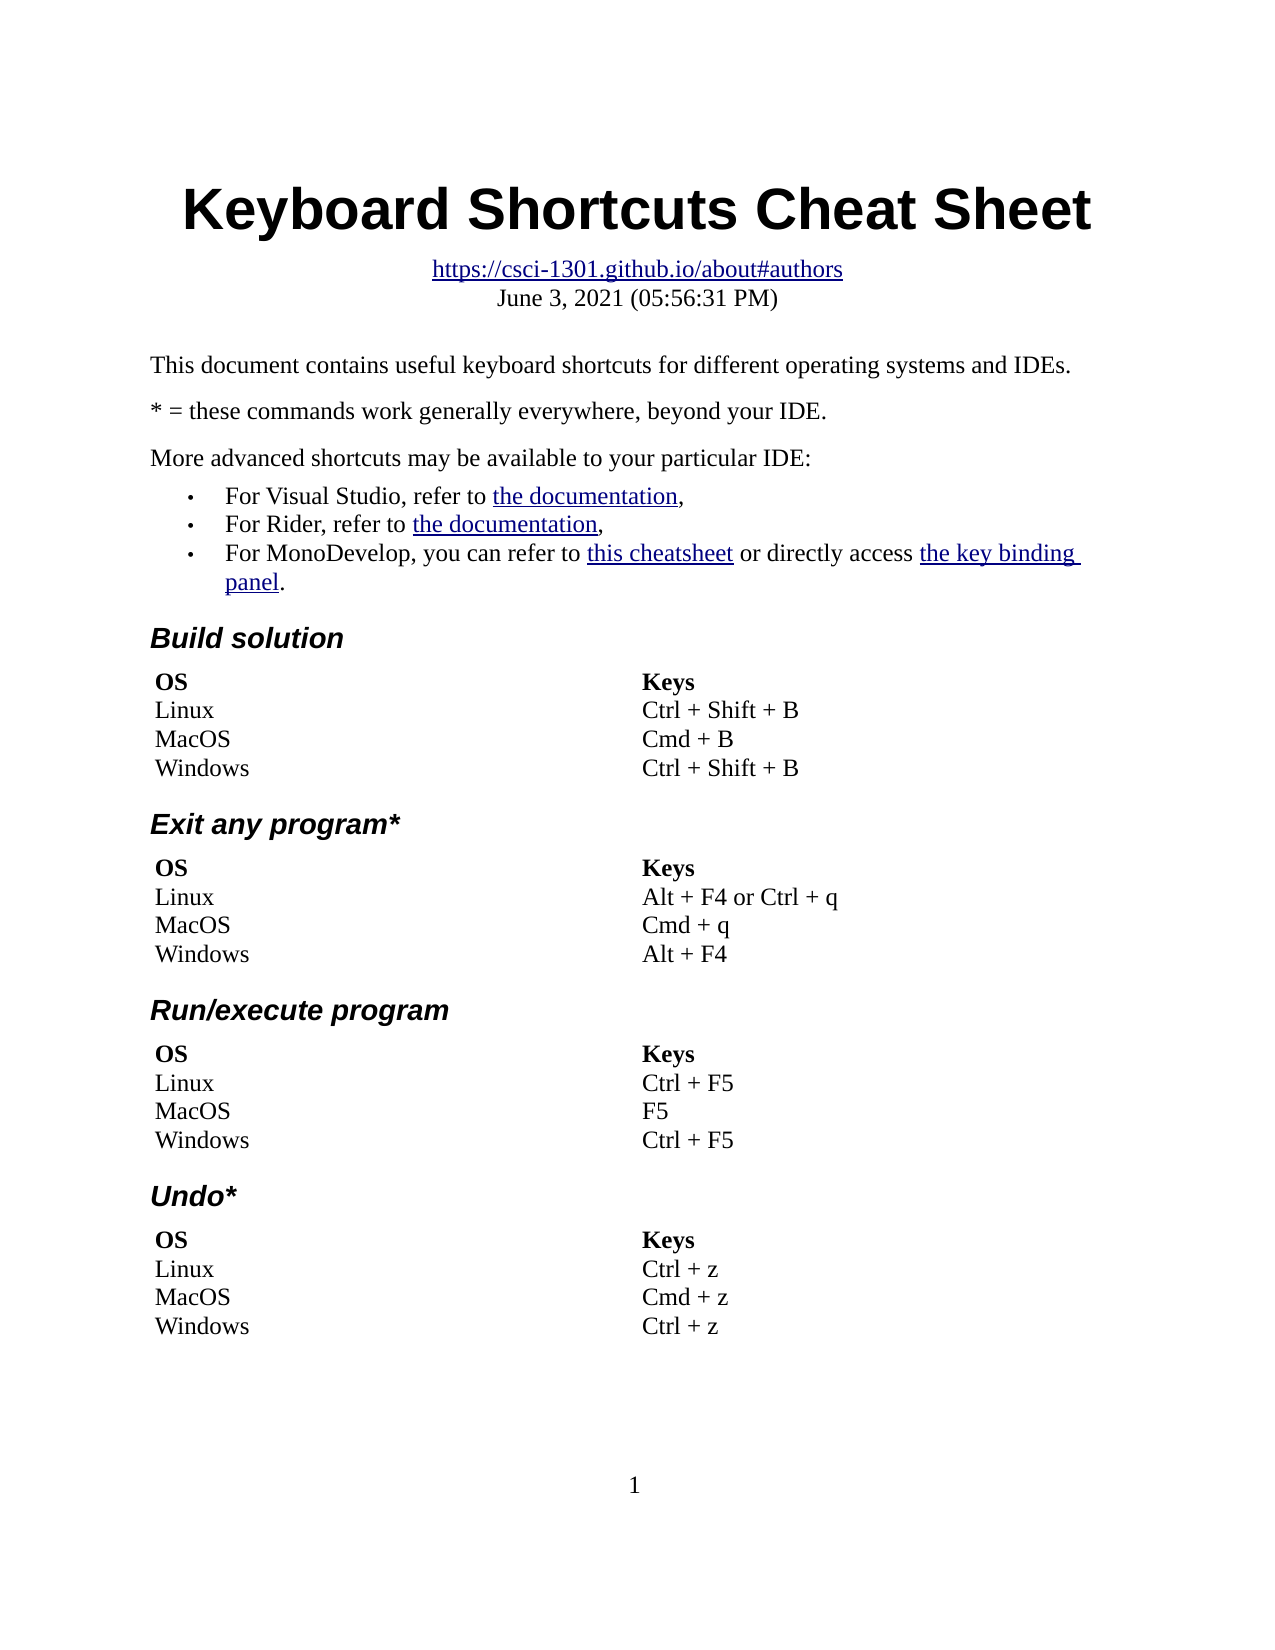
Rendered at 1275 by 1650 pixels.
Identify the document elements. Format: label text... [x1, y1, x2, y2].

table_cell Cmd + B [638, 724, 1125, 753]
table_cell F5 [638, 1096, 1125, 1125]
subtitle Undo* [150, 1179, 1125, 1212]
table_cell Cmd + q [638, 910, 1125, 939]
table_cell MacOS [150, 910, 637, 939]
table_cell Alt + F4 [638, 939, 1125, 968]
text https://csci-1301.github.io/about#authors [150, 254, 1125, 283]
table_header Keys [638, 1039, 1125, 1068]
table_cell Cmd + z [638, 1283, 1125, 1311]
text More advanced shortcuts may be available to your particular IDE: [150, 443, 1125, 472]
text June 3, 2021 (05:56:31 PM) [150, 283, 1125, 312]
table_cell Ctrl + F5 [638, 1068, 1125, 1096]
table_cell Linux [150, 1068, 637, 1096]
text * = these commands work generally everywhere, beyond your IDE. [150, 396, 1125, 425]
table_header Keys [638, 853, 1125, 882]
subtitle Run/execute program [150, 993, 1125, 1026]
table_header OS [150, 853, 637, 882]
table_header OS [150, 667, 637, 696]
table_cell Ctrl + Shift + B [638, 696, 1125, 724]
subtitle Exit any program* [150, 807, 1125, 840]
table_header Keys [638, 1225, 1125, 1254]
table_cell MacOS [150, 1096, 637, 1125]
table_cell Ctrl + z [638, 1254, 1125, 1282]
table_cell Windows [150, 1311, 637, 1340]
text This document contains useful keyboard shortcuts for different operating systems and IDEs. [150, 350, 1125, 378]
table_cell Windows [150, 753, 637, 782]
table_cell Linux [150, 696, 637, 724]
title Keyboard Shortcuts Cheat Sheet [150, 175, 1125, 242]
table_cell MacOS [150, 724, 637, 753]
table_header OS [150, 1225, 637, 1254]
list For MonoDevelop, you can refer to this cheatsheet or directly access the key binding panel. [187, 538, 1125, 596]
table_header Keys [638, 667, 1125, 696]
table_cell Ctrl + z [638, 1311, 1125, 1340]
table_cell Alt + F4 or Ctrl + q [638, 882, 1125, 910]
table_cell Linux [150, 882, 637, 910]
table_cell Ctrl + Shift + B [638, 753, 1125, 782]
table_cell Ctrl + F5 [638, 1125, 1125, 1154]
table_cell Linux [150, 1254, 637, 1282]
table_cell Windows [150, 1125, 637, 1154]
table_header OS [150, 1039, 637, 1068]
table_cell Windows [150, 939, 637, 968]
list For Visual Studio, refer to the documentation, [187, 481, 1125, 509]
table_cell MacOS [150, 1283, 637, 1311]
list For Rider, refer to the documentation, [187, 509, 1125, 538]
subtitle Build solution [150, 621, 1125, 654]
